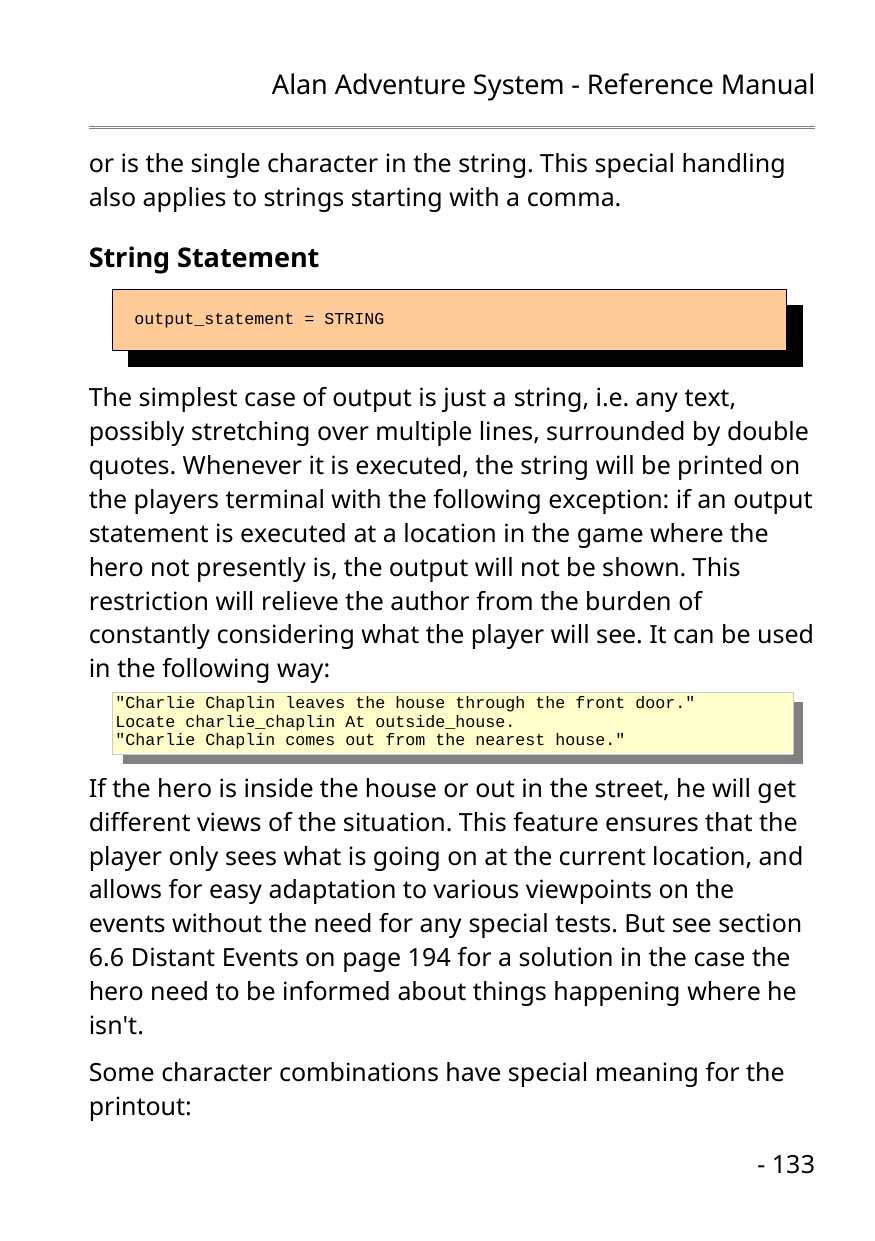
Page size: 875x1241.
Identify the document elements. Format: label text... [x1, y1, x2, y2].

text If the hero is inside the house or out in the street, he will get different views of the situation. This feature ensures that the player only sees what is going on at the current location, and allows for easy adaptation to various view­points on the events without the need for any special tests. But see section 6.6 Distant Events on page 151 for a solution in the case the hero need to be informed about things happening where he isn't. [88, 771, 815, 1042]
text or is the single character in the string. This special handling also applies to strings starting with a comma. [88, 146, 815, 213]
text Some character combinations have special meaning for the printout: [88, 1055, 815, 1123]
subtitle String Statement [88, 239, 815, 276]
text output_statement = STRING [113, 290, 786, 350]
text "Charlie Chaplin leaves the house through the front door." Locate charlie_chaplin At outside_house. "Charlie Chaplin comes out from the nearest house." [113, 693, 793, 753]
text The simplest case of output is just a string, i.e. any text, possibly stretching over multiple lines, surrounded by double quotes. Whenever it is executed, the string will be printed on the players terminal with the following exception: if an output statement is executed at a location in the game where the hero not presently is, the output will not be shown. This restriction will relieve the author from the burden of constantly considering what the player will see. It can be used in the following way: [88, 380, 815, 685]
